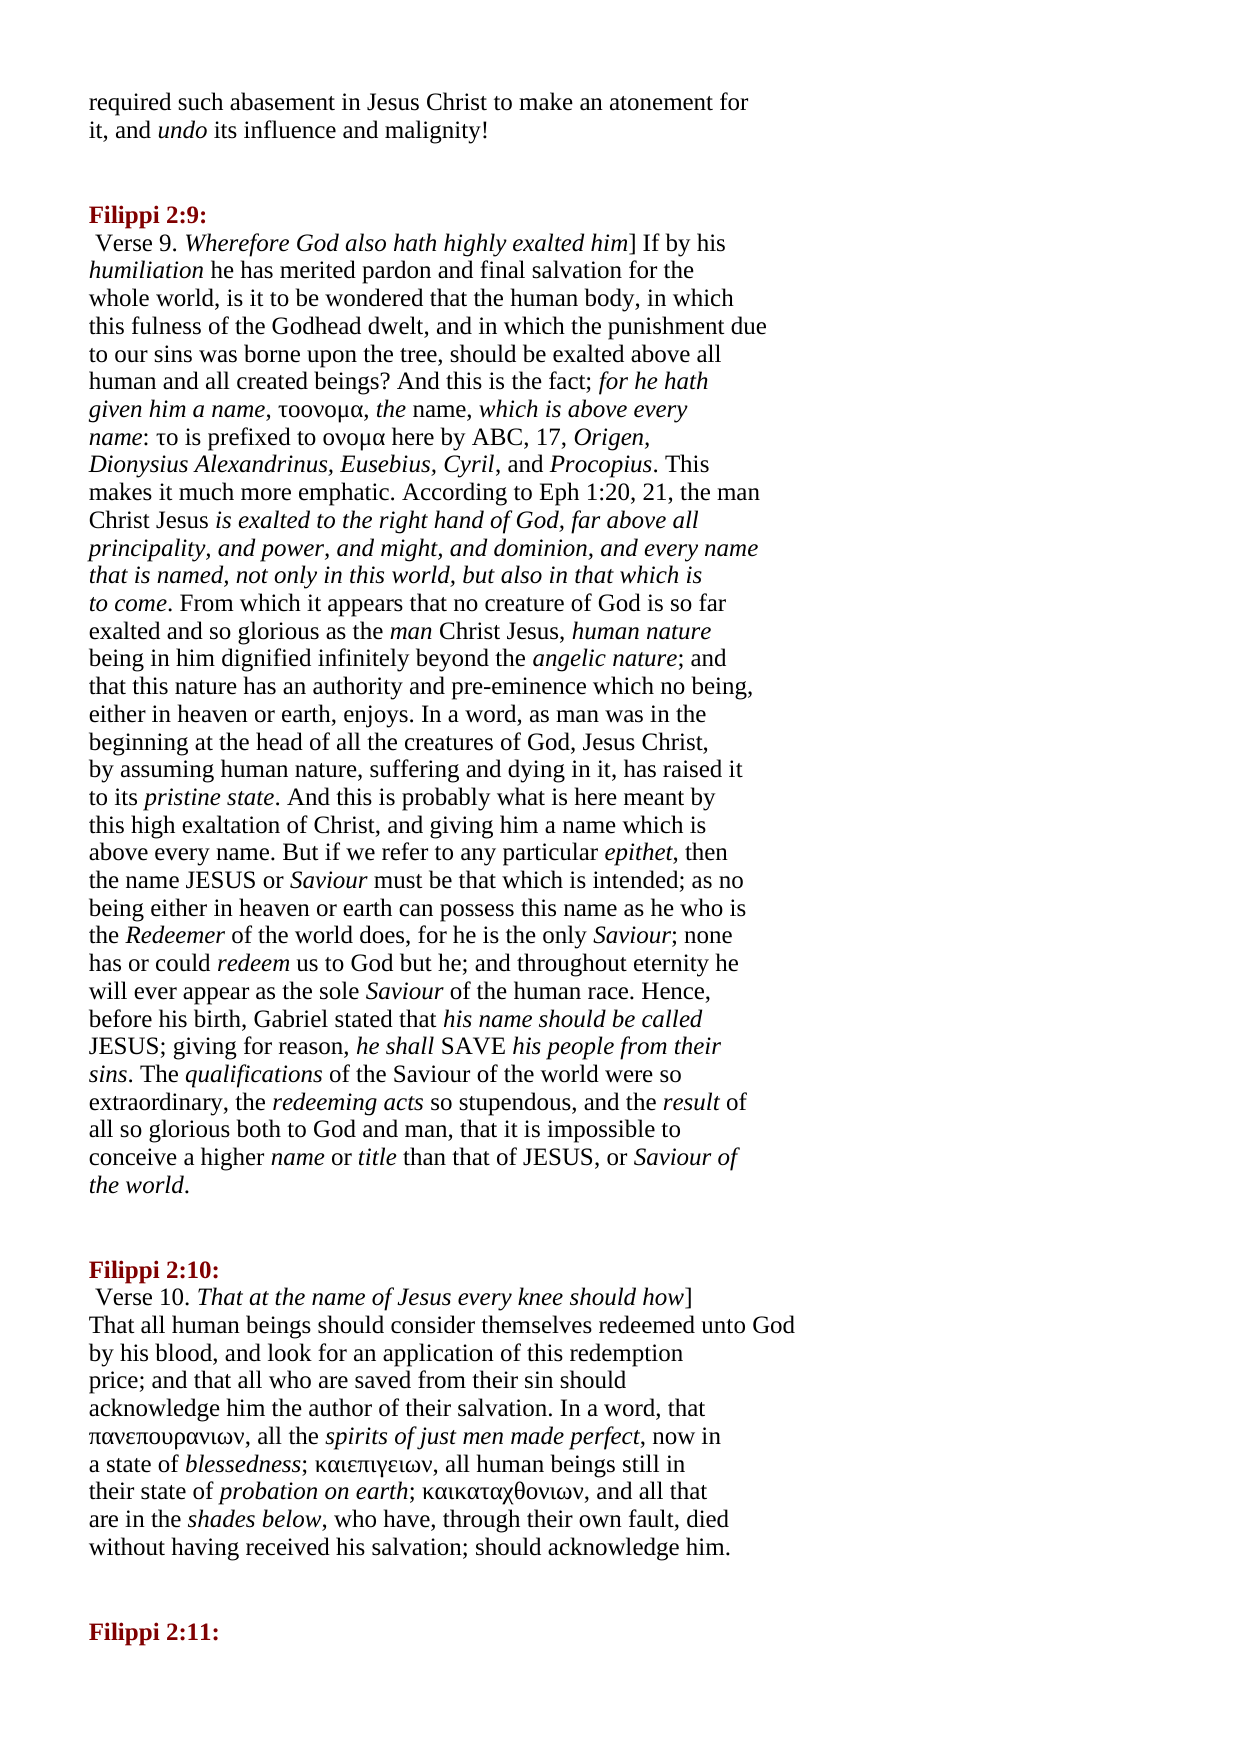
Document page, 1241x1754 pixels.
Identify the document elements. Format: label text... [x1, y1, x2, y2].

text required such abasement in Jesus Christ to make an atonement for it, and undo its influence and malignity! [88, 88, 1152, 172]
text Filippi 2:11: [88, 1618, 1152, 1646]
text Filippi 2:9: [88, 201, 1152, 229]
text Filippi 2:10: [88, 1256, 1152, 1283]
text Verse 10. That at the name of Jesus every knee should how] That all human beings should consider themselves redeemed unto God by his blood, and look for an application of this redemption price; and that all who are saved from their sin should acknowledge him the author of their salvation. In a word, that πανεπουρανιων, all the spirits of just men made perfect, now in a state of blessedness; καιεπιγειων, all human beings still in their state of probation on earth; καικαταχθονιων, and all that are in the shades below, who have, through their own fault, died without having received his salvation; should acknowledge him. [88, 1283, 1152, 1588]
text Verse 9. Wherefore God also hath highly exalted him] If by his humiliation he has merited pardon and final salvation for the whole world, is it to be wondered that the human body, in which this fulness of the Godhead dwelt, and in which the punishment due to our sins was borne upon the tree, should be exalted above all human and all created beings? And this is the fact; for he hath given him a name, τοονομα, the name, which is above every name: το is prefixed to ονομα here by ABC, 17, Origen, Dionysius Alexandrinus, Eusebius, Cyril, and Procopius. This makes it much more emphatic. According to Eph 1:20, 21, the man Christ Jesus is exalted to the right hand of God, far above all principality, and power, and might, and dominion, and every name that is named, not only in this world, but also in that which is to come. From which it appears that no creature of God is so far exalted and so glorious as the man Christ Jesus, human nature being in him dignified infinitely beyond the angelic nature; and that this nature has an authority and pre-eminence which no being, either in heaven or earth, enjoys. In a word, as man was in the beginning at the head of all the creatures of God, Jesus Christ, by assuming human nature, suffering and dying in it, has raised it to its pristine state. And this is probably what is here meant by this high exaltation of Christ, and giving him a name which is above every name. But if we refer to any particular epithet, then the name JESUS or Saviour must be that which is intended; as no being either in heaven or earth can possess this name as he who is the Redeemer of the world does, for he is the only Saviour; none has or could redeem us to God but he; and throughout eternity he will ever appear as the sole Saviour of the human race. Hence, before his birth, Gabriel stated that his name should be called JESUS; giving for reason, he shall SAVE his people from their sins. The qualifications of the Saviour of the world were so extraordinary, the redeeming acts so stupendous, and the result of all so glorious both to God and man, that it is impossible to conceive a higher name or title than that of JESUS, or Saviour of the world. [88, 229, 1152, 1226]
